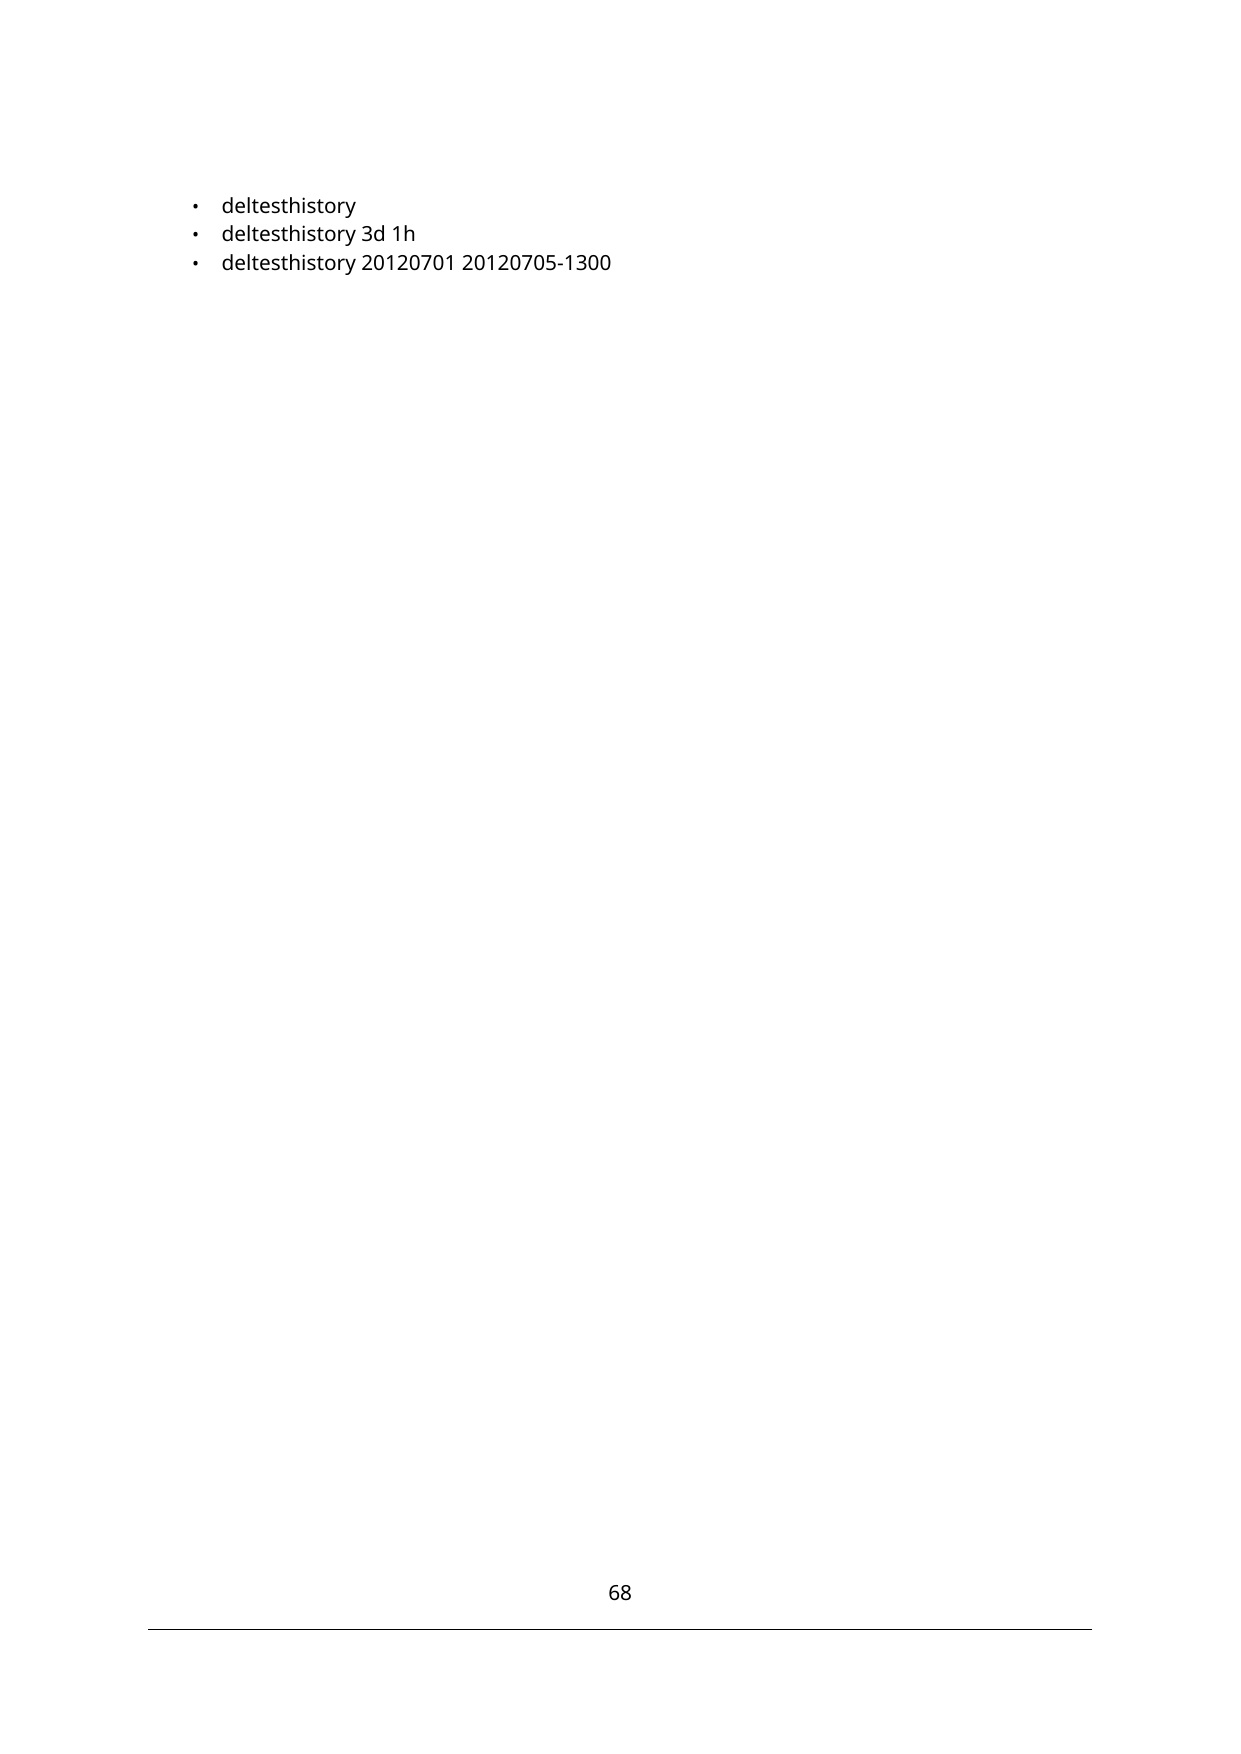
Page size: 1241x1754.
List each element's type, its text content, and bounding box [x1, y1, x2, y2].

list deltesthistory 20120701 20120705-1300 [192, 248, 1092, 276]
list deltesthistory 3d 1h [192, 219, 1092, 248]
list deltesthistory [192, 191, 1092, 219]
